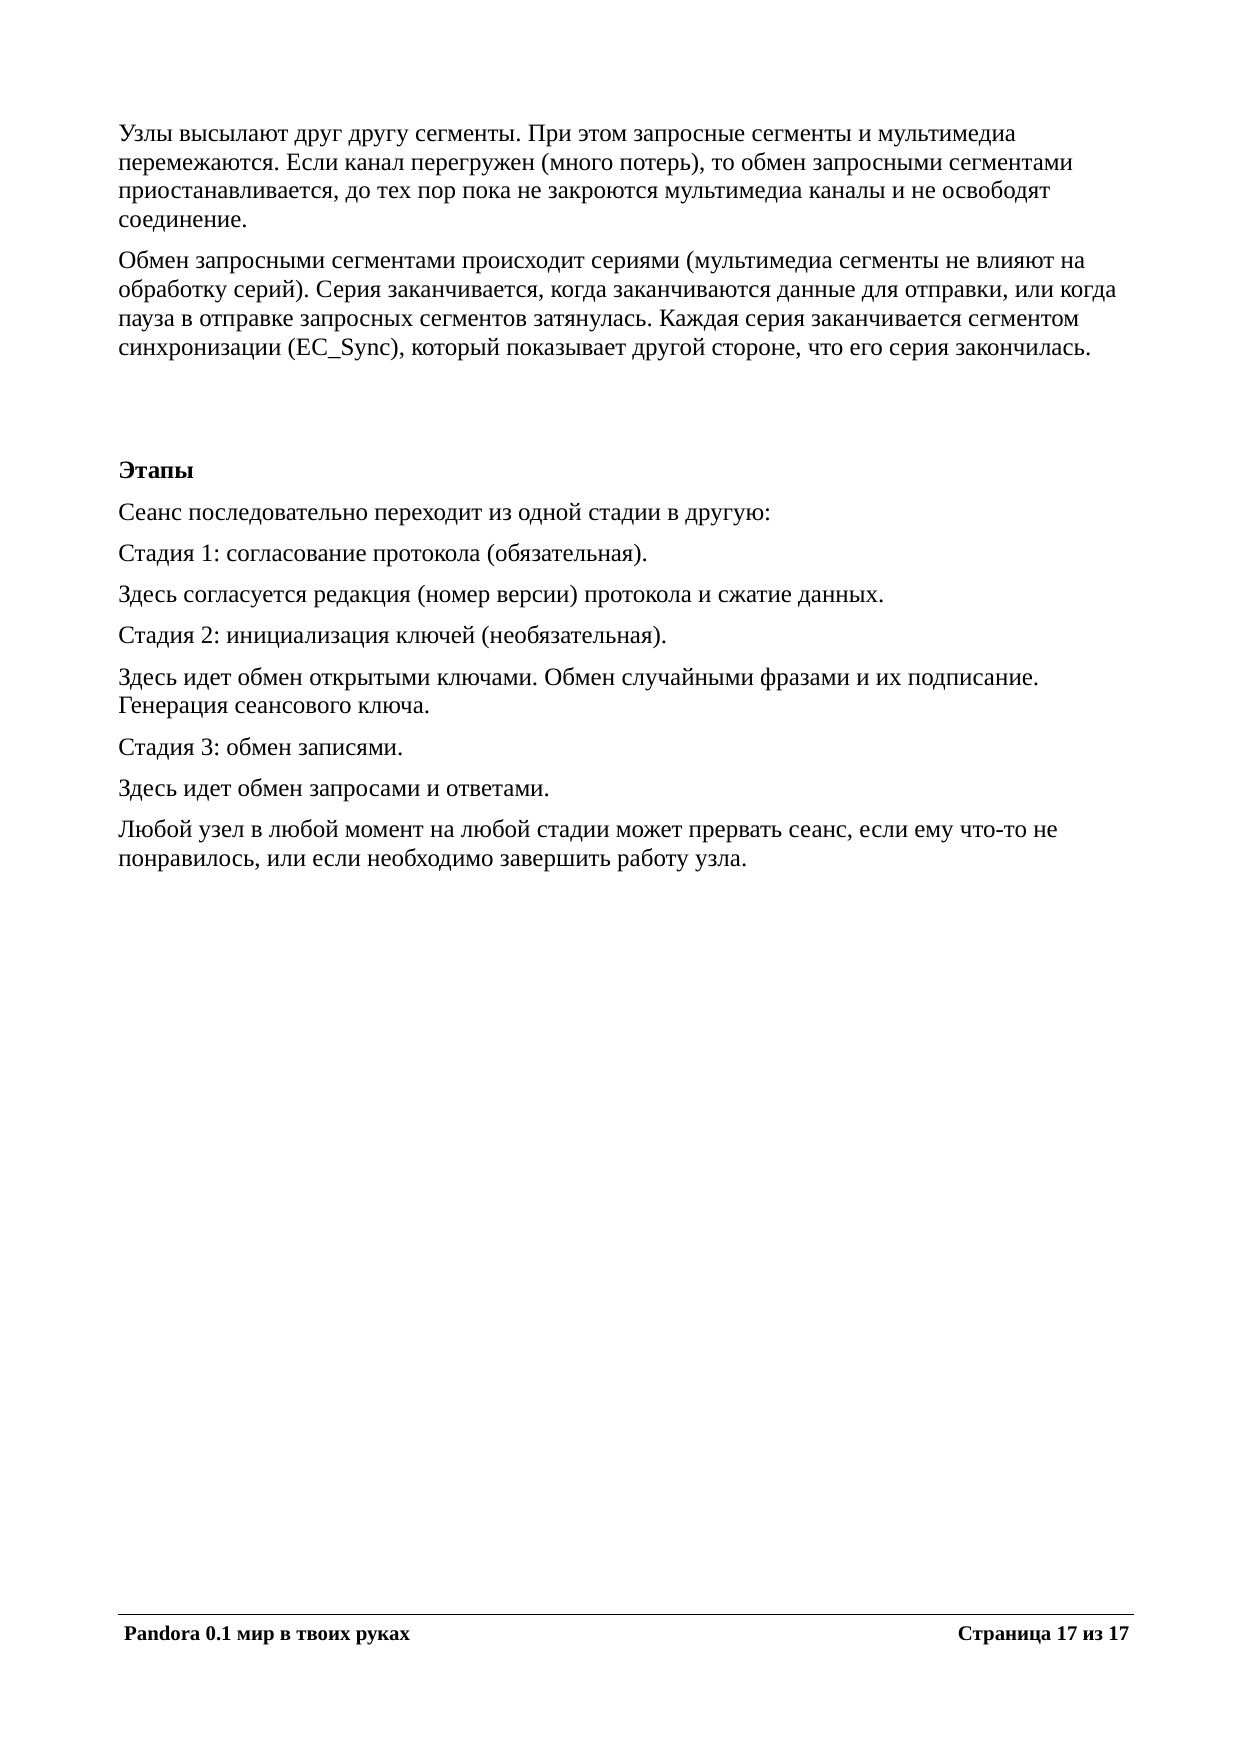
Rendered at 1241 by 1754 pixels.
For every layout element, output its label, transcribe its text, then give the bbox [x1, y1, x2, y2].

text Здесь идет обмен открытыми ключами. Обмен случайными фразами и их подписание. Генерация сеансового ключа. [118, 662, 1134, 719]
text Сеанс последовательно переходит из одной стадии в другую: [118, 497, 1134, 526]
text Узлы высылают друг другу сегменты. При этом запросные сегменты и мультимедиа перемежаются. Если канал перегружен (много потерь), то обмен запросными сегментами приостанавливается, до тех пор пока не закроются мультимедиа каналы и не освободят соединение. [118, 118, 1134, 233]
text Любой узел в любой момент на любой стадии может прервать сеанс, если ему что-то не понравилось, или если необходимо завершить работу узла. [118, 814, 1134, 872]
text Стадия 2: инициализация ключей (необязательная). [118, 621, 1134, 649]
text Обмен запросными сегментами происходит сериями (мультимедиа сегменты не влияют на обработку серий). Серия заканчивается, когда заканчиваются данные для отправки, или когда пауза в отправке запросных сегментов затянулась. Каждая серия заканчивается сегментом синхронизации (EC_Sync), который показывает другой стороне, что его серия закончилась. [118, 246, 1134, 361]
text Здесь согласуется редакция (номер версии) протокола и сжатие данных. [118, 579, 1134, 608]
text Этапы [118, 456, 1134, 484]
text Здесь идет обмен запросами и ответами. [118, 773, 1134, 802]
text Стадия 1: согласование протокола (обязательная). [118, 538, 1134, 567]
text Стадия 3: обмен записями. [118, 732, 1134, 761]
